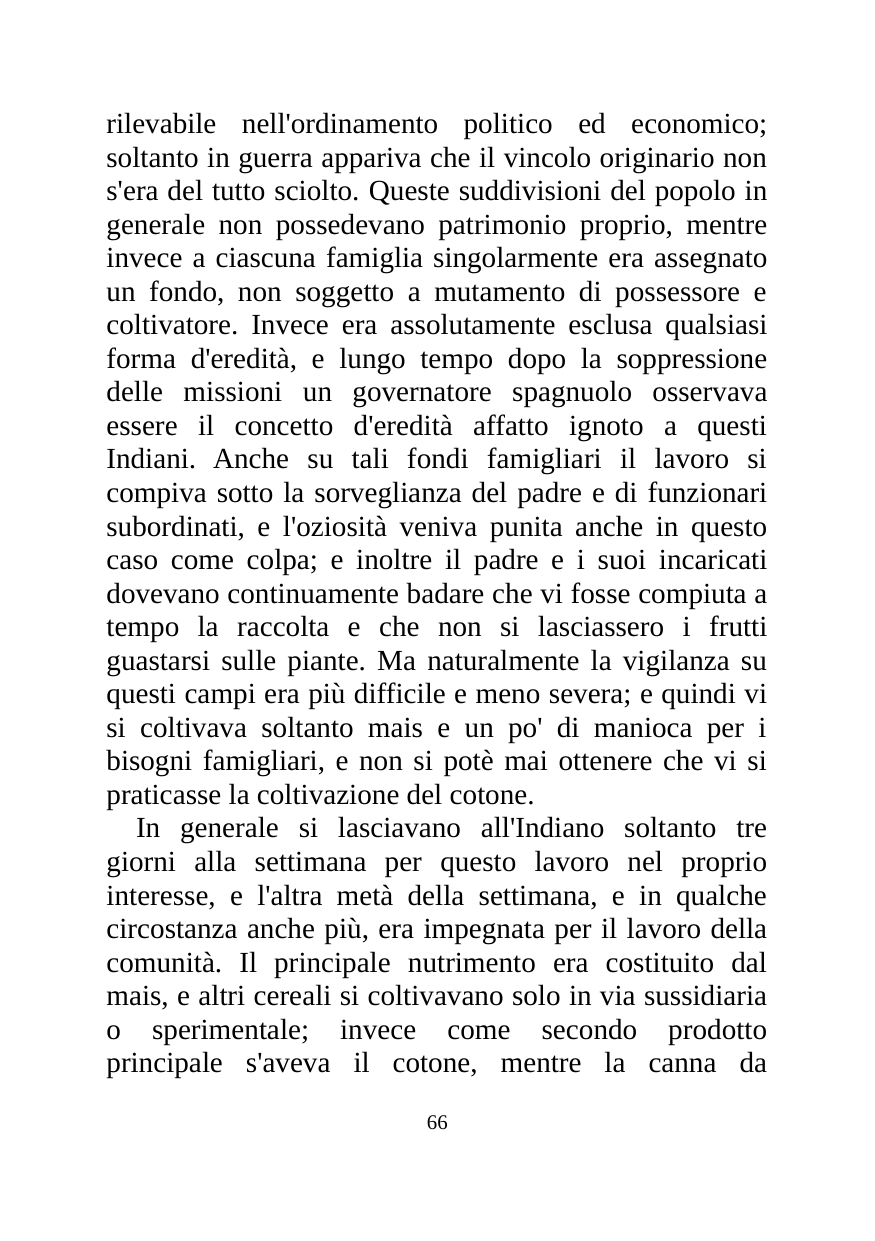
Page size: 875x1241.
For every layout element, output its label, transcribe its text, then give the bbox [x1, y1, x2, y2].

text In generale si lasciavano all'Indiano soltanto tre giorni alla settimana per questo lavoro nel proprio interesse, e l'altra metà della settimana, e in qualche circostanza anche più, era impegnata per il lavoro della comunità. Il principale nutrimento era costituito dal mais, e altri cereali si coltivavano solo in via sussidiaria o sperimentale; invece come secondo prodotto principale s'aveva il cotone, mentre la canna da [106, 811, 768, 1079]
text rilevabile nell'ordinamento politico ed economico; soltanto in guerra appariva che il vincolo originario non s'era del tutto sciolto. Queste suddivisioni del popolo in generale non possedevano patrimonio proprio, mentre invece a ciascuna famiglia singolarmente era assegnato un fondo, non soggetto a mutamento di possessore e coltivatore. Invece era assolutamente esclusa qualsiasi forma d'eredità, e lungo tempo dopo la soppressione delle missioni un governatore spagnuolo osservava essere il concetto d'eredità affatto ignoto a questi Indiani. Anche su tali fondi famigliari il lavoro si compiva sotto la sorveglianza del padre e di funzionari subordinati, e l'oziosità veniva punita anche in questo caso come colpa; e inoltre il padre e i suoi incaricati dovevano continuamente badare che vi fosse compiuta a tempo la raccolta e che non si lasciassero i frutti guastarsi sulle piante. Ma naturalmente la vigilanza su questi campi era più difficile e meno severa; e quindi vi si coltivava soltanto mais e un po' di manioca per i bisogni famigliari, e non si potè mai ottenere che vi si praticasse la coltivazione del cotone. [106, 106, 768, 811]
